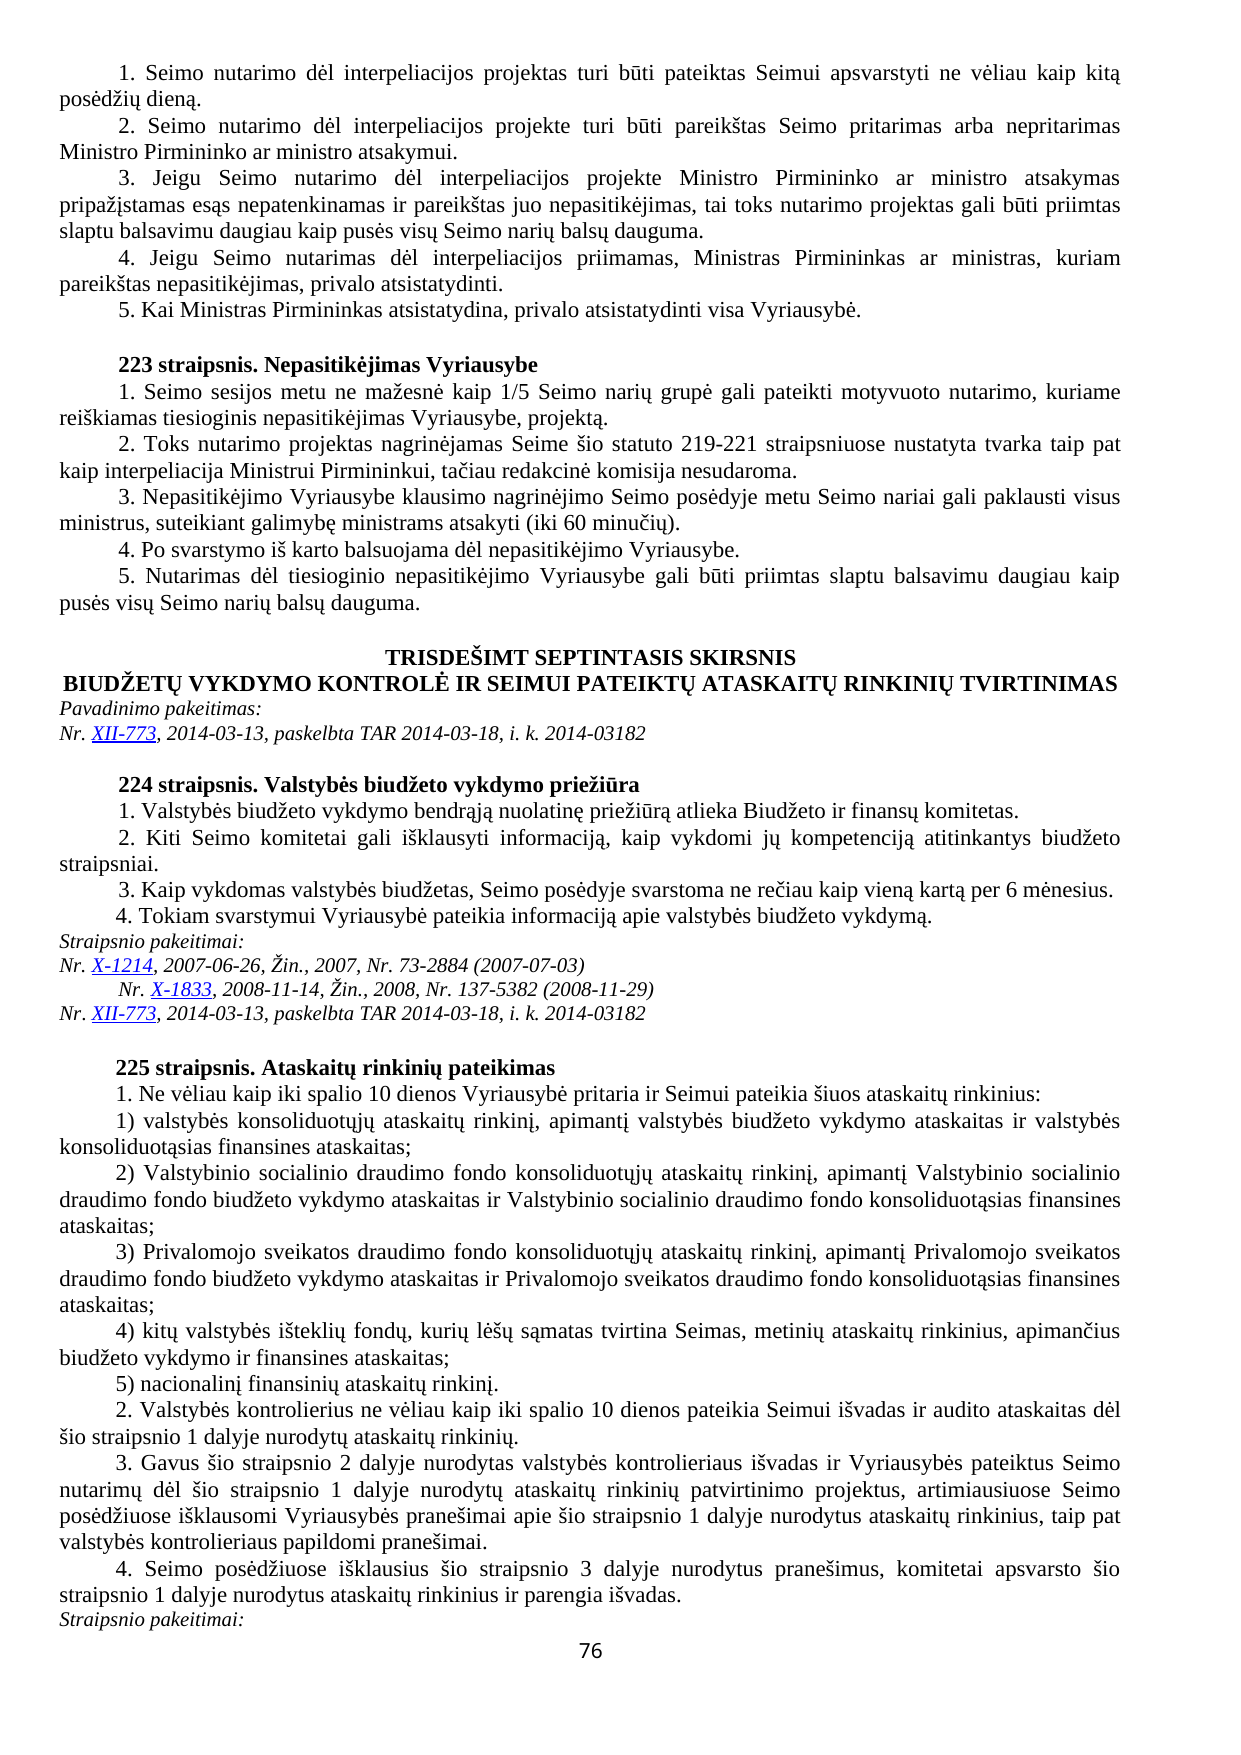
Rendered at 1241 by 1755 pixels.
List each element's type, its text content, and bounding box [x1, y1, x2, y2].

text 1. Ne vėliau kaip iki spalio 10 dienos Vyriausybė pritaria ir Seimui pateikia šiuos ataskaitų rinkinius: [59, 1080, 1122, 1107]
text 2. Kiti Seimo komitetai gali išklausyti informaciją, kaip vykdomi jų kompetenciją atitinkantys biudžeto straipsniai. [59, 823, 1122, 876]
text BIUDŽETŲ VYKDYMO KONTROLĖ IR SEIMUI PATEIKTŲ ATASKAITŲ RINKINIŲ TVIRTINIMAS [59, 670, 1122, 696]
text 3. Jeigu Seimo nutarimo dėl interpeliacijos projekte Ministro Pirmininko ar ministro atsakymas pripažįstamas esąs nepatenkinamas ir pareikštas juo nepasitikėjimas, tai toks nutarimo projektas gali būti priimtas slaptu balsavimu daugiau kaip pusės visų Seimo narių balsų dauguma. [59, 164, 1122, 243]
text 4. Jeigu Seimo nutarimas dėl interpeliacijos priimamas, Ministras Pirmininkas ar ministras, kuriam pareikštas nepasitikėjimas, privalo atsistatydinti. [59, 243, 1122, 296]
text Straipsnio pakeitimai: [59, 1607, 1122, 1631]
text 3. Nepasitikėjimo Vyriausybe klausimo nagrinėjimo Seimo posėdyje metu Seimo nariai gali paklausti visus ministrus, suteikiant galimybę ministrams atsakyti (iki 60 minučių). [59, 483, 1122, 536]
text Nr. XII-773, 2014-03-13, paskelbta TAR 2014-03-18, i. k. 2014-03182 [59, 1001, 1122, 1025]
text 3. Gavus šio straipsnio 2 dalyje nurodytas valstybės kontrolieriaus išvadas ir Vyriausybės pateiktus Seimo nutarimų dėl šio straipsnio 1 dalyje nurodytų ataskaitų rinkinių patvirtinimo projektus, artimiausiuose Seimo posėdžiuose išklausomi Vyriausybės pranešimai apie šio straipsnio 1 dalyje nurodytus ataskaitų rinkinius, taip pat valstybės kontrolieriaus papildomi pranešimai. [59, 1449, 1122, 1555]
text 3) Privalomojo sveikatos draudimo fondo konsoliduotųjų ataskaitų rinkinį, apimantį Privalomojo sveikatos draudimo fondo biudžeto vykdymo ataskaitas ir Privalomojo sveikatos draudimo fondo konsoliduotąsias finansines ataskaitas; [59, 1238, 1122, 1317]
text 5. Kai Ministras Pirmininkas atsistatydina, privalo atsistatydinti visa Vyriausybė. [59, 296, 1122, 323]
text 1. Valstybės biudžeto vykdymo bendrąją nuolatinę priežiūrą atlieka Biudžeto ir finansų komitetas. [59, 797, 1122, 823]
text Nr. X-1833, 2008-11-14, Žin., 2008, Nr. 137-5382 (2008-11-29) [59, 977, 1122, 1001]
text 2) Valstybinio socialinio draudimo fondo konsoliduotųjų ataskaitų rinkinį, apimantį Valstybinio socialinio draudimo fondo biudžeto vykdymo ataskaitas ir Valstybinio socialinio draudimo fondo konsoliduotąsias finansines ataskaitas; [59, 1159, 1122, 1238]
text 1) valstybės konsoliduotųjų ataskaitų rinkinį, apimantį valstybės biudžeto vykdymo ataskaitas ir valstybės konsoliduotąsias finansines ataskaitas; [59, 1107, 1122, 1159]
text Pavadinimo pakeitimas: [59, 696, 1122, 720]
text TRISDEŠIMT SEPTINTASIS SKIRSNIS [59, 644, 1122, 670]
text 223 straipsnis. Nepasitikėjimas Vyriausybe [59, 351, 1122, 378]
text Nr. X-1214, 2007-06-26, Žin., 2007, Nr. 73-2884 (2007-07-03) [59, 953, 1122, 977]
text Nr. XII-773, 2014-03-13, paskelbta TAR 2014-03-18, i. k. 2014-03182 [59, 720, 1122, 744]
text 4. Po svarstymo iš karto balsuojama dėl nepasitikėjimo Vyriausybe. [59, 536, 1122, 562]
text 2. Seimo nutarimo dėl interpeliacijos projekte turi būti pareikštas Seimo pritarimas arba nepritarimas Ministro Pirmininko ar ministro atsakymui. [59, 112, 1122, 164]
text 4) kitų valstybės išteklių fondų, kurių lėšų sąmatas tvirtina Seimas, metinių ataskaitų rinkinius, apimančius biudžeto vykdymo ir finansines ataskaitas; [59, 1317, 1122, 1370]
text 225 straipsnis. Ataskaitų rinkinių pateikimas [59, 1054, 1122, 1080]
text 3. Kaip vykdomas valstybės biudžetas, Seimo posėdyje svarstoma ne rečiau kaip vieną kartą per 6 mėnesius. [59, 876, 1122, 903]
text Straipsnio pakeitimai: [59, 929, 1122, 953]
text 5) nacionalinį finansinių ataskaitų rinkinį. [59, 1370, 1122, 1397]
text 4. Tokiam svarstymui Vyriausybė pateikia informaciją apie valstybės biudžeto vykdymą. [59, 903, 1122, 929]
text 1. Seimo nutarimo dėl interpeliacijos projektas turi būti pateiktas Seimui apsvarstyti ne vėliau kaip kitą posėdžių dieną. [59, 59, 1122, 112]
text 2. Toks nutarimo projektas nagrinėjamas Seime šio statuto 219-221 straipsniuose nustatyta tvarka taip pat kaip interpeliacija Ministrui Pirmininkui, tačiau redakcinė komisija nesudaroma. [59, 430, 1122, 483]
text 4. Seimo posėdžiuose išklausius šio straipsnio 3 dalyje nurodytus pranešimus, komitetai apsvarsto šio straipsnio 1 dalyje nurodytus ataskaitų rinkinius ir parengia išvadas. [59, 1555, 1122, 1607]
text 2. Valstybės kontrolierius ne vėliau kaip iki spalio 10 dienos pateikia Seimui išvadas ir audito ataskaitas dėl šio straipsnio 1 dalyje nurodytų ataskaitų rinkinių. [59, 1397, 1122, 1449]
text 5. Nutarimas dėl tiesioginio nepasitikėjimo Vyriausybe gali būti priimtas slaptu balsavimu daugiau kaip pusės visų Seimo narių balsų dauguma. [59, 562, 1122, 615]
text 224 straipsnis. Valstybės biudžeto vykdymo priežiūra [59, 771, 1122, 797]
text 1. Seimo sesijos metu ne mažesnė kaip 1/5 Seimo narių grupė gali pateikti motyvuoto nutarimo, kuriame reiškiamas tiesioginis nepasitikėjimas Vyriausybe, projektą. [59, 378, 1122, 430]
